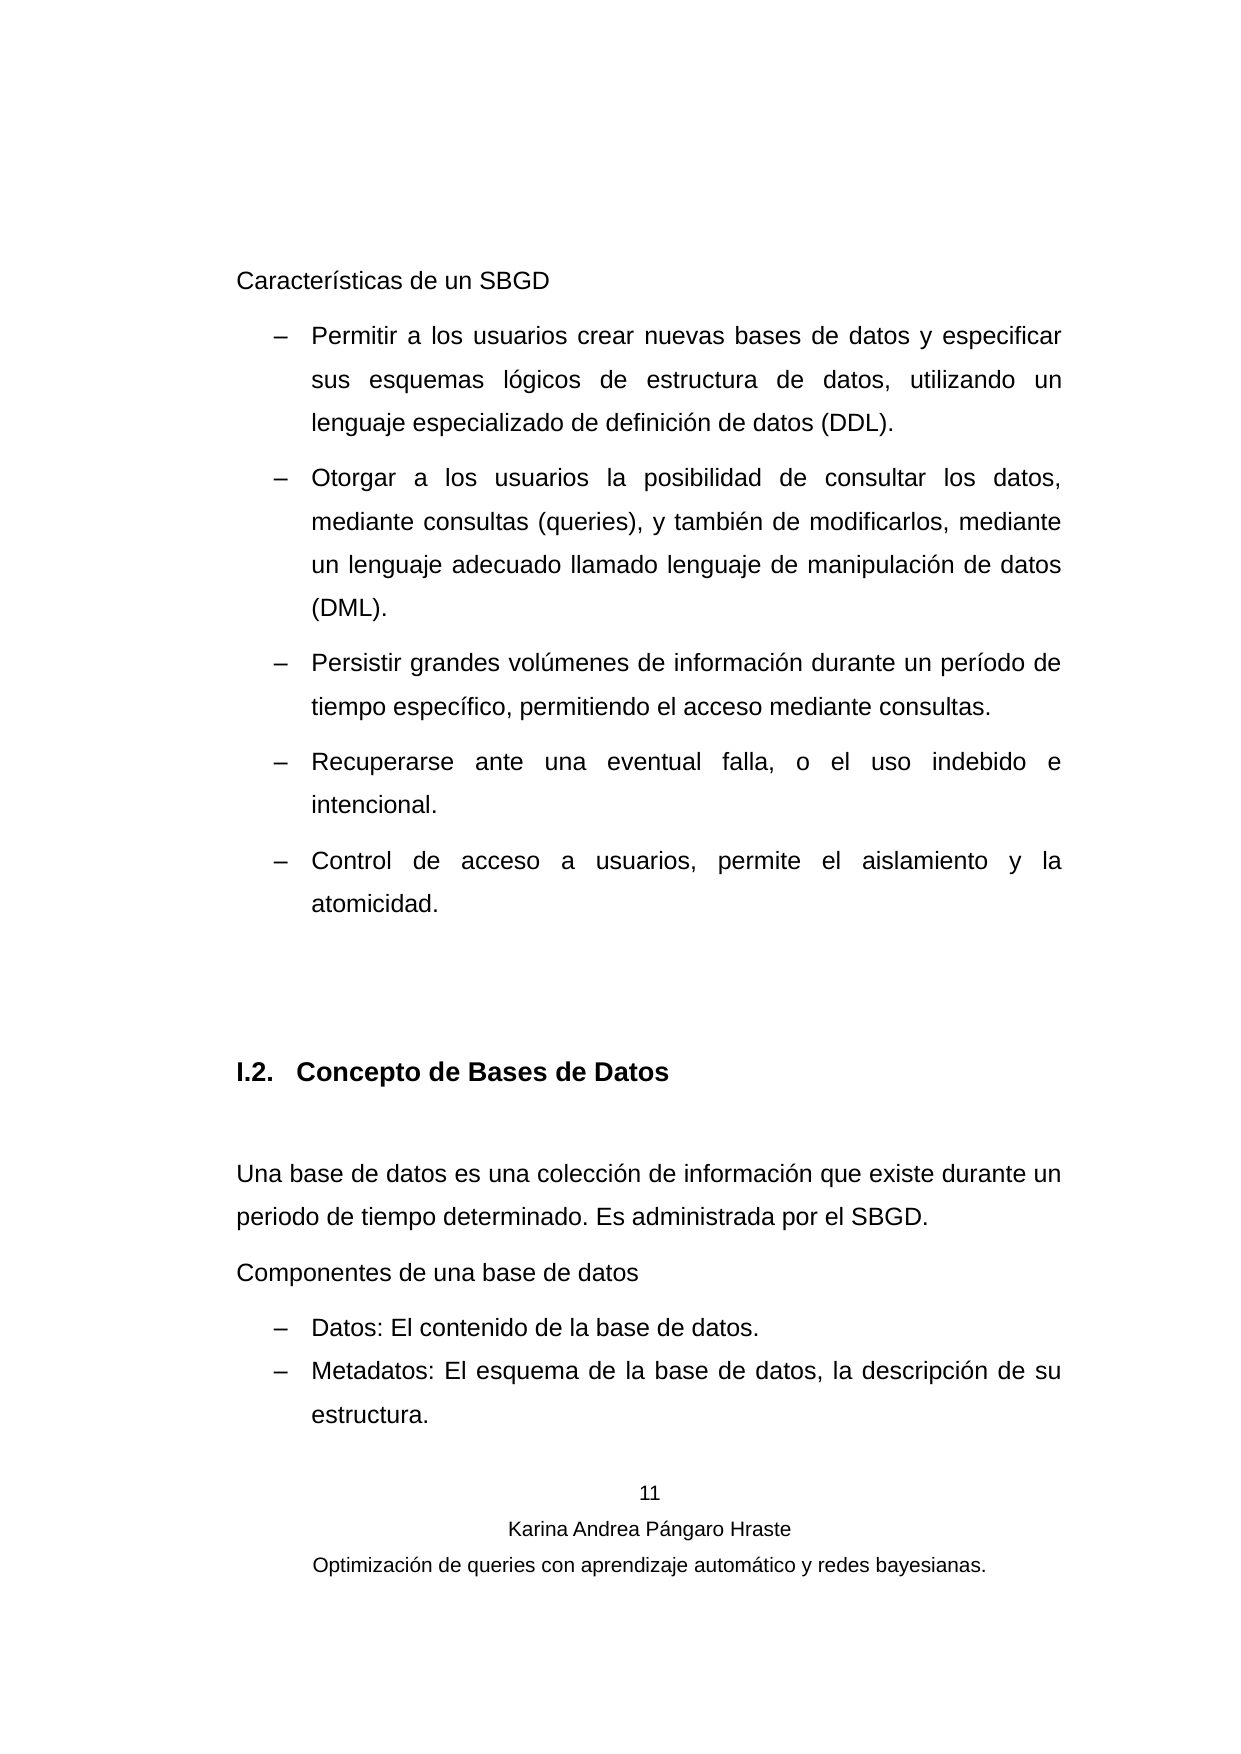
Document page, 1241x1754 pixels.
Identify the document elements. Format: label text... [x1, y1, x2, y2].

list Otorgar a los usuarios la posibilidad de consultar los datos, mediante consultas (queries), y también de modificarlos, mediante un lenguaje adecuado llamado lenguaje de manipulación de datos (DML). [274, 463, 1063, 622]
list Datos: El contenido de la base de datos. [274, 1313, 1063, 1342]
list Permitir a los usuarios crear nuevas bases de datos y especificar sus esquemas lógicos de estructura de datos, utilizando un lenguaje especializado de definición de datos (DDL). [274, 321, 1063, 436]
list Persistir grandes volúmenes de información durante un período de tiempo específico, permitiendo el acceso mediante consultas. [274, 648, 1063, 720]
text Características de un SBGD [236, 266, 1063, 294]
list Metadatos: El esquema de la base de datos, la descripción de su estructura. [274, 1356, 1063, 1428]
subtitle Concepto de Bases de Datos [236, 1056, 1063, 1087]
list Control de acceso a usuarios, permite el aislamiento y la atomicidad. [274, 846, 1063, 918]
text Una base de datos es una colección de información que existe durante un periodo de tiempo determinado. Es administrada por el SBGD. [236, 1159, 1063, 1231]
text Componentes de una base de datos [236, 1257, 1063, 1286]
list Recuperarse ante una eventual falla, o el uso indebido e intencional. [274, 747, 1063, 819]
